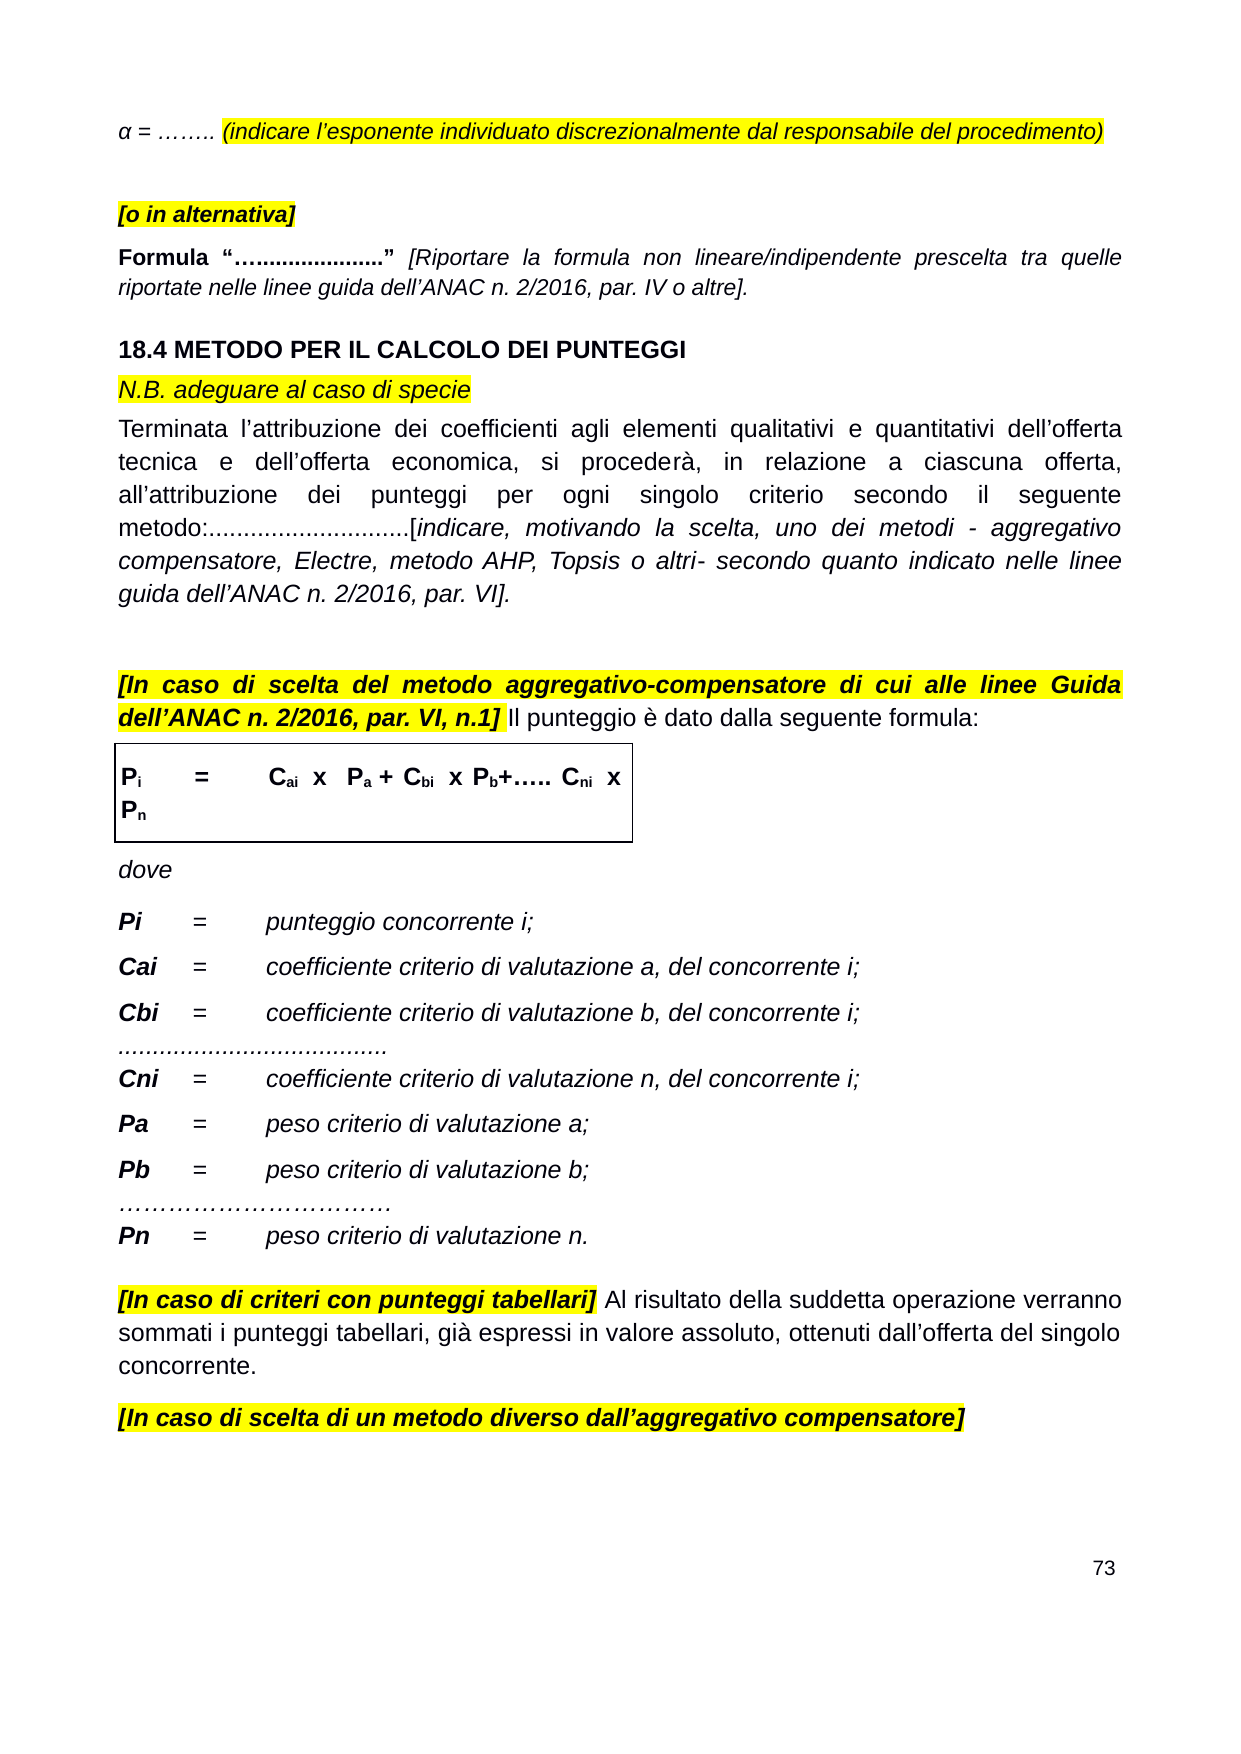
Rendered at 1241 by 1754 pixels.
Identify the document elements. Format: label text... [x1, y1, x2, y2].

text dove [118, 855, 1123, 884]
text α = …….. (indicare l’esponente individuato discrezionalmente dal responsabile del procedimento) [118, 118, 1123, 144]
text Pb = peso criterio di valutazione b; [118, 1155, 1123, 1183]
text [In caso di scelta di un metodo diverso dall’aggregativo compensatore] [118, 1403, 1123, 1432]
text Pn = peso criterio di valutazione n. [118, 1221, 1123, 1249]
text [o in alternativa] [118, 201, 1123, 227]
text …………………………… [118, 1188, 1123, 1217]
text Cbi = coefficiente criterio di valutazione b, del concorrente i; [118, 998, 1123, 1026]
subtitle 18.4 Metodo per il calcolo dei punteggi [118, 336, 1123, 364]
text [In caso di scelta del metodo aggregativo-compensatore di cui alle linee Guida dell’ANAC n. 2/2016, par. VI, n.1] Il punteggio è dato dalla seguente formula: [118, 670, 1123, 732]
text Pa = peso criterio di valutazione a; [118, 1109, 1123, 1138]
text Terminata l’attribuzione dei coefficienti agli elementi qualitativi e quantitativi dell’offerta tecnica e dell’offerta economica, si procederà, in relazione a ciascuna offerta, all’attribuzione dei punteggi per ogni singolo criterio secondo il seguente metodo:.............................[indicare, motivando la scelta, uno dei metodi - aggregativo compensatore, Electre, metodo AHP, Topsis o altri- secondo quanto indicato nelle linee guida dell’ANAC n. 2/2016, par. VI]. [118, 414, 1123, 608]
text N.B. adeguare al caso di specie [118, 375, 1123, 403]
text [In caso di criteri con punteggi tabellari] Al risultato della suddetta operazione verranno sommati i punteggi tabellari, già espressi in valore assoluto, ottenuti dall’offerta del singolo concorrente. [118, 1285, 1123, 1380]
text Pi = punteggio concorrente i; [118, 907, 1123, 935]
text Cni = coefficiente criterio di valutazione n, del concorrente i; [118, 1064, 1123, 1092]
table_header Pi = Cai x Pa + Cbi x Pb+….. Cni x Pn [116, 744, 632, 841]
text Cai = coefficiente criterio di valutazione a, del concorrente i; [118, 952, 1123, 981]
text Formula “…....................” [Riportare la formula non lineare/indipendente prescelta tra quelle riportate nelle linee guida dell’ANAC n. 2/2016, par. IV o altre]. [118, 244, 1123, 300]
text ....................................... [118, 1031, 1123, 1059]
